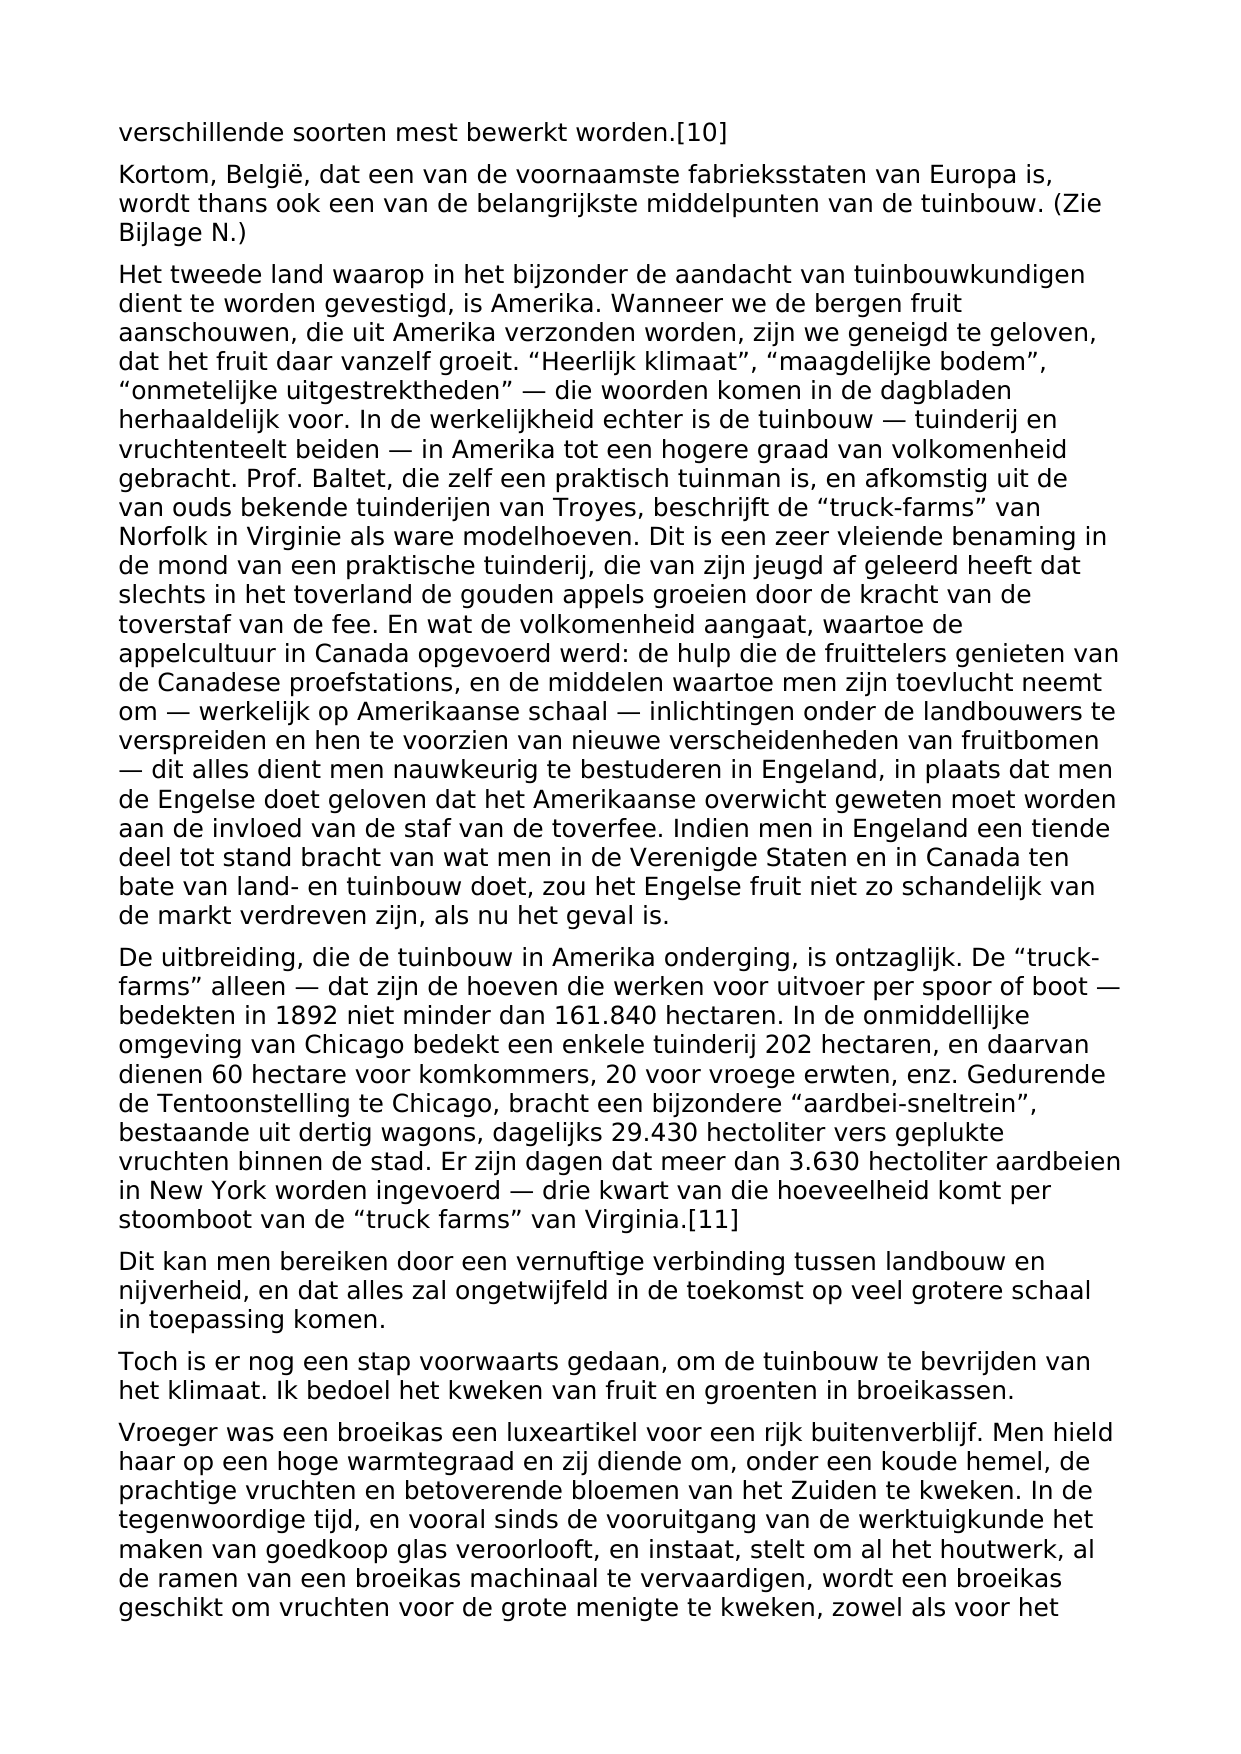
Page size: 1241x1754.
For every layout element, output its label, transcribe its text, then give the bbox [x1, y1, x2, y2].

text verschillende soorten mest bewerkt worden.[10] [118, 118, 1122, 147]
text De uitbreiding, die de tuinbouw in Amerika onderging, is ontzaglijk. De “truck-farms” alleen — dat zijn de hoeven die werken voor uitvoer per spoor of boot — bedekten in 1892 niet minder dan 161.840 hectaren. In de onmiddellijke omgeving van Chicago bedekt een enkele tuinderij 202 hectaren, en daarvan dienen 60 hectare voor komkommers, 20 voor vroege erwten, enz. Gedurende de Tentoonstelling te Chicago, bracht een bijzondere “aardbei-sneltrein”, bestaande uit dertig wagons, dagelijks 29.430 hectoliter vers geplukte vruchten binnen de stad. Er zijn dagen dat meer dan 3.630 hectoliter aardbeien in New York worden ingevoerd — drie kwart van die hoeveelheid komt per stoomboot van de “truck farms” van Virginia.[11] [118, 943, 1122, 1235]
text Het tweede land waarop in het bijzonder de aandacht van tuinbouwkundigen dient te worden gevestigd, is Amerika. Wanneer we de bergen fruit aanschouwen, die uit Amerika verzonden worden, zijn we geneigd te geloven, dat het fruit daar vanzelf groeit. “Heerlijk klimaat”, “maagdelijke bodem”, “onmetelijke uitgestrektheden” — die woorden komen in de dagbladen herhaaldelijk voor. In de werkelijkheid echter is de tuinbouw — tuinderij en vruchtenteelt beiden — in Amerika tot een hogere graad van volkomenheid gebracht. Prof. Baltet, die zelf een praktisch tuinman is, en afkomstig uit de van ouds bekende tuinderijen van Troyes, beschrijft de “truck-farms” van Norfolk in Virginie als ware modelhoeven. Dit is een zeer vleiende benaming in de mond van een praktische tuinderij, die van zijn jeugd af geleerd heeft dat slechts in het toverland de gouden appels groeien door de kracht van de toverstaf van de fee. En wat de volkomenheid aangaat, waartoe de appelcultuur in Canada opgevoerd werd: de hulp die de fruittelers genieten van de Canadese proefstations, en de middelen waartoe men zijn toevlucht neemt om — werkelijk op Amerikaanse schaal — inlichtingen onder de landbouwers te verspreiden en hen te voorzien van nieuwe verscheidenheden van fruitbomen — dit alles dient men nauwkeurig te bestuderen in Engeland, in plaats dat men de Engelse doet geloven dat het Amerikaanse overwicht geweten moet worden aan de invloed van de staf van de toverfee. Indien men in Engeland een tiende deel tot stand bracht van wat men in de Verenigde Staten en in Canada ten bate van land- en tuinbouw doet, zou het Engelse fruit niet zo schandelijk van de markt verdreven zijn, als nu het geval is. [118, 260, 1122, 931]
text Kortom, België, dat een van de voornaamste fabrieksstaten van Europa is, wordt thans ook een van de belangrijkste middelpunten van de tuinbouw. (Zie Bijlage N.) [118, 160, 1122, 247]
text Toch is er nog een stap voorwaarts gedaan, om de tuinbouw te bevrijden van het klimaat. Ik bedoel het kweken van fruit en groenten in broeikassen. [118, 1347, 1122, 1406]
text Vroeger was een broeikas een luxeartikel voor een rijk buitenverblijf. Men hield haar op een hoge warmtegraad en zij diende om, onder een koude hemel, de prachtige vruchten en betoverende bloemen van het Zuiden te kweken. In de tegenwoordige tijd, en vooral sinds de vooruitgang van de werktuigkunde het maken van goedkoop glas veroorlooft, en instaat, stelt om al het houtwerk, al de ramen van een broeikas machinaal te vervaardigen, wordt een broeikas geschikt om vruchten voor de grote menigte te kweken, zowel als voor het [118, 1418, 1122, 1622]
text Dit kan men bereiken door een vernuftige verbinding tussen landbouw en nijverheid, en dat alles zal ongetwijfeld in de toekomst op veel grotere schaal in toepassing komen. [118, 1247, 1122, 1335]
